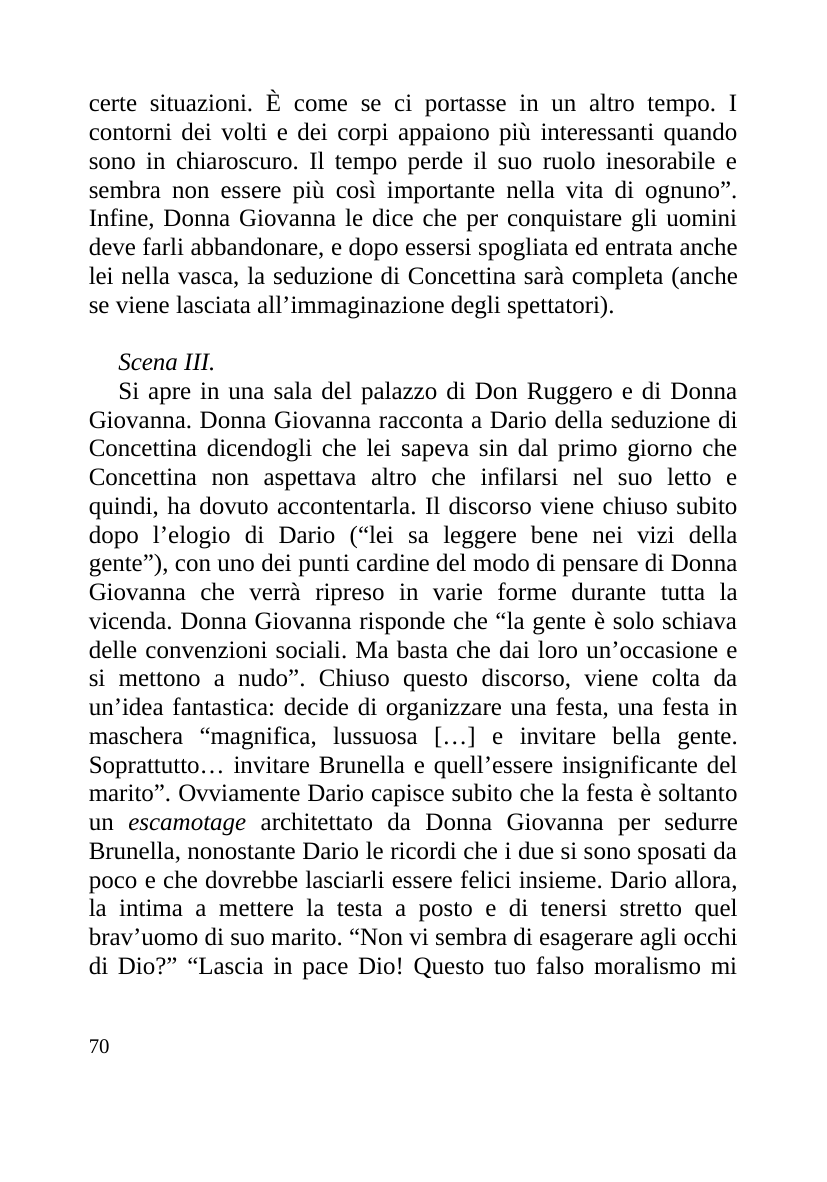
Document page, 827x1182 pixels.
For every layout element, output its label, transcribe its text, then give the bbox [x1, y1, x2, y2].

text certe situazioni. È come se ci portasse in un altro tempo. I contorni dei volti e dei corpi appaiono più interessanti quando sono in chiaroscuro. Il tempo perde il suo ruolo inesorabile e sembra non essere più così importante nella vita di ognuno”. Infine, Donna Giovanna le dice che per conquistare gli uomini deve farli abbandonare, e dopo essersi spogliata ed entrata anche lei nella vasca, la seduzione di Concettina sarà completa (anche se viene lasciata all’immaginazione degli spettatori). [88, 88, 738, 318]
text Scena III. [88, 347, 738, 376]
text Si apre in una sala del palazzo di Don Ruggero e di Donna Giovanna. Donna Giovanna racconta a Dario della seduzione di Concettina dicendogli che lei sapeva sin dal primo giorno che Concettina non aspettava altro che infilarsi nel suo letto e quindi, ha dovuto accontentarla. Il discorso viene chiuso subito dopo l’elogio di Dario (“lei sa leggere bene nei vizi della gente”), con uno dei punti cardine del modo di pensare di Donna Giovanna che verrà ripreso in varie forme durante tutta la vicenda. Donna Giovanna risponde che “la gente è solo schiava delle convenzioni sociali. Ma basta che dai loro un’occasione e si mettono a nudo”. Chiuso questo discorso, viene colta da un’idea fantastica: decide di organizzare una festa, una festa in maschera “magnifica, lussuosa […] e invitare bella gente. Soprattutto… invitare Brunella e quell’essere insignificante del marito”. Ovviamente Dario capisce subito che la festa è soltanto un escamotage architettato da Donna Giovanna per sedurre Brunella, nonostante Dario le ricordi che i due si sono sposati da poco e che dovrebbe lasciarli essere felici insieme. Dario allora, la intima a mettere la testa a posto e di tenersi stretto quel brav’uomo di suo marito. “Non vi sembra di esagerare agli occhi di Dio?” “Lascia in pace Dio! Questo tuo falso moralismo mi [88, 376, 738, 980]
